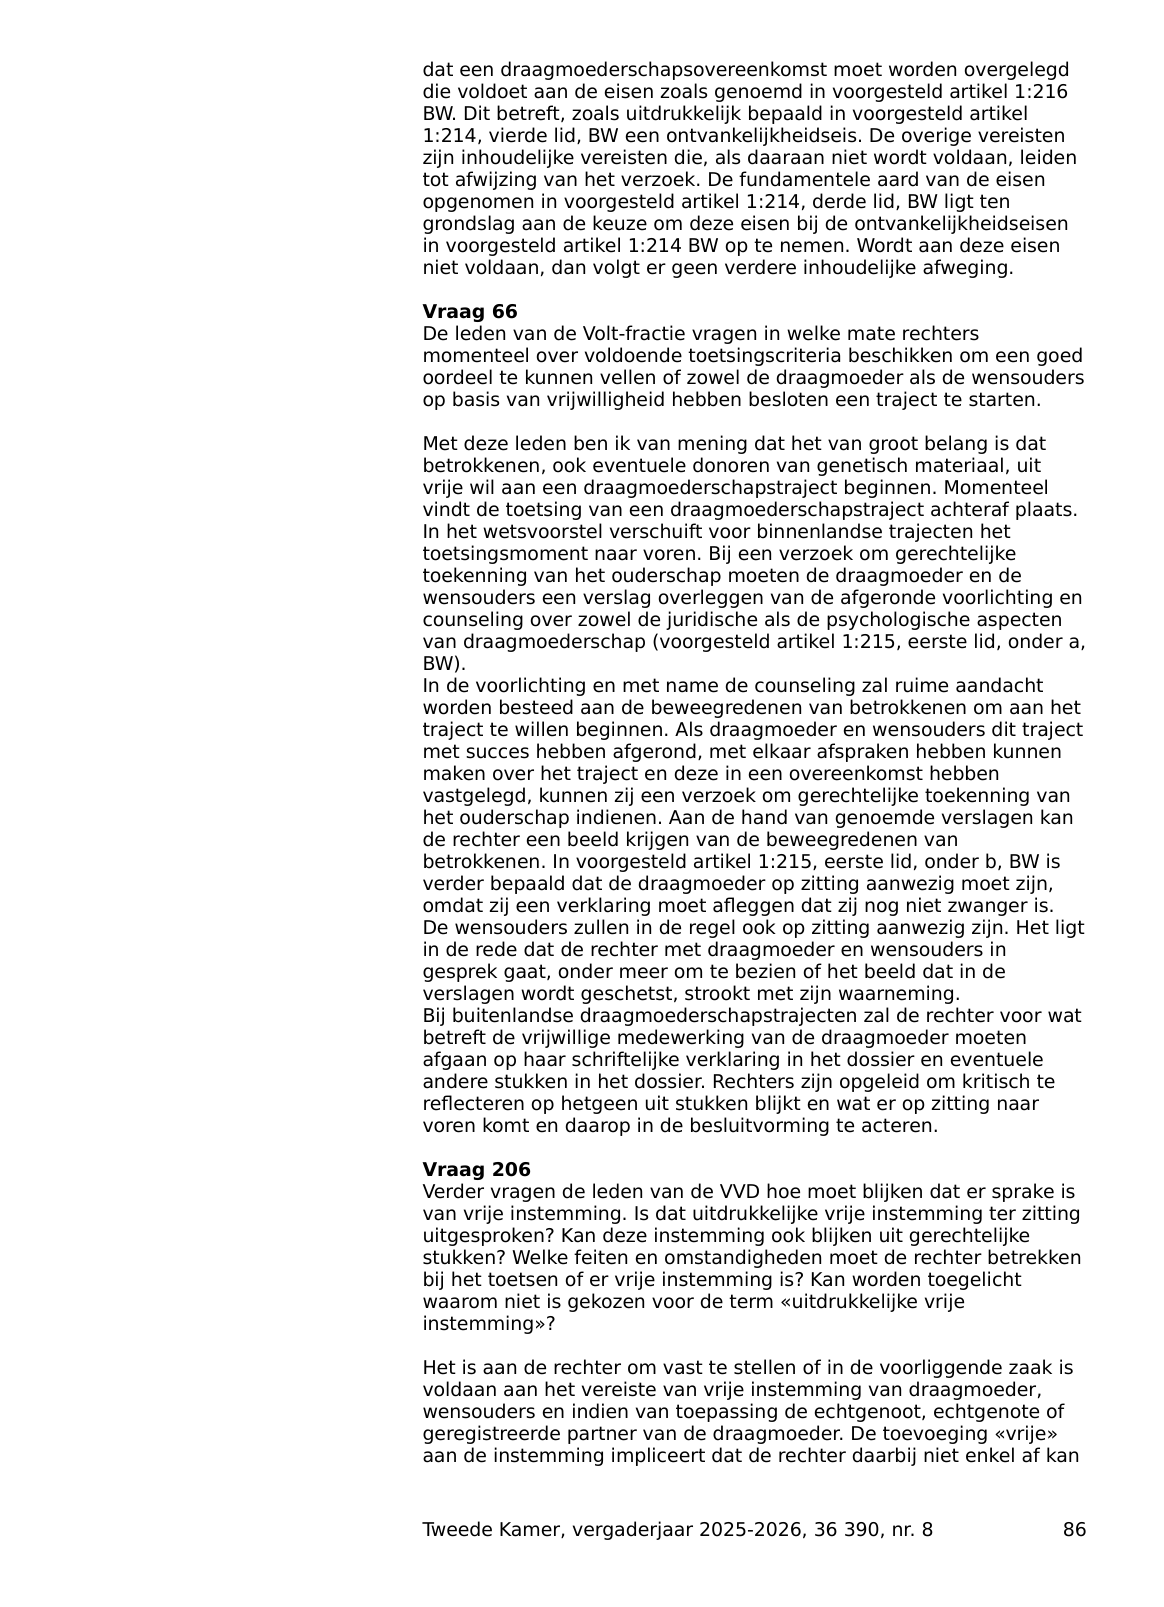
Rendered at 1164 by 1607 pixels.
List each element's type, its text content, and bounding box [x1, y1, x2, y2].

text Met deze leden ben ik van mening dat het van groot belang is dat betrokkenen, ook eventuele donoren van genetisch materiaal, uit vrije wil aan een draagmoederschapstraject beginnen. Momenteel vindt de toetsing van een draagmoederschapstraject achteraf plaats. In het wetsvoorstel verschuift voor binnenlandse trajecten het toetsingsmoment naar voren. Bij een verzoek om gerechtelijke toekenning van het ouderschap moeten de draagmoeder en de wensouders een verslag overleggen van de afgeronde voorlichting en counseling over zowel de juridische als de psychologische aspecten van draagmoederschap (voorgesteld artikel 1:215, eerste lid, onder a, BW). [422, 433, 1087, 675]
text Vraag 206 [422, 1159, 1087, 1181]
text dat een draagmoederschapsovereenkomst moet worden overgelegd die voldoet aan de eisen zoals genoemd in voorgesteld artikel 1:216 BW. Dit betreft, zoals uitdrukkelijk bepaald in voorgesteld artikel 1:214, vierde lid, BW een ontvankelijkheidseis. De overige vereisten zijn inhoudelijke vereisten die, als daaraan niet wordt voldaan, leiden tot afwijzing van het verzoek. De fundamentele aard van de eisen opgenomen in voorgesteld artikel 1:214, derde lid, BW ligt ten grondslag aan de keuze om deze eisen bij de ontvankelijkheidseisen in voorgesteld artikel 1:214 BW op te nemen. Wordt aan deze eisen niet voldaan, dan volgt er geen verdere inhoudelijke afweging. [422, 59, 1087, 279]
text Verder vragen de leden van de VVD hoe moet blijken dat er sprake is van vrije instemming. Is dat uitdrukkelijke vrije instemming ter zitting uitgesproken? Kan deze instemming ook blijken uit gerechtelijke stukken? Welke feiten en omstandigheden moet de rechter betrekken bij het toetsen of er vrije instemming is? Kan worden toegelicht waarom niet is gekozen voor de term «uitdrukkelijke vrije instemming»? [422, 1181, 1087, 1334]
text In de voorlichting en met name de counseling zal ruime aandacht worden besteed aan de beweegredenen van betrokkenen om aan het traject te willen beginnen. Als draagmoeder en wensouders dit traject met succes hebben afgerond, met elkaar afspraken hebben kunnen maken over het traject en deze in een overeenkomst hebben vastgelegd, kunnen zij een verzoek om gerechtelijke toekenning van het ouderschap indienen. Aan de hand van genoemde verslagen kan de rechter een beeld krijgen van de beweegredenen van betrokkenen. In voorgesteld artikel 1:215, eerste lid, onder b, BW is verder bepaald dat de draagmoeder op zitting aanwezig moet zijn, omdat zij een verklaring moet afleggen dat zij nog niet zwanger is. De wensouders zullen in de regel ook op zitting aanwezig zijn. Het ligt in de rede dat de rechter met draagmoeder en wensouders in gesprek gaat, onder meer om te bezien of het beeld dat in de verslagen wordt geschetst, strookt met zijn waarneming. [422, 675, 1087, 1004]
text Vraag 66 [422, 301, 1087, 323]
text Bij buitenlandse draagmoederschapstrajecten zal de rechter voor wat betreft de vrijwillige medewerking van de draagmoeder moeten afgaan op haar schriftelijke verklaring in het dossier en eventuele andere stukken in het dossier. Rechters zijn opgeleid om kritisch te reflecteren op hetgeen uit stukken blijkt en wat er op zitting naar voren komt en daarop in de besluitvorming te acteren. [422, 1004, 1087, 1136]
text Het is aan de rechter om vast te stellen of in de voorliggende zaak is voldaan aan het vereiste van vrije instemming van draagmoeder, wensouders en indien van toepassing de echtgenoot, echtgenote of geregistreerde partner van de draagmoeder. De toevoeging «vrije» aan de instemming impliceert dat de rechter daarbij niet enkel af kan [422, 1357, 1087, 1467]
text De leden van de Volt-fractie vragen in welke mate rechters momenteel over voldoende toetsingscriteria beschikken om een goed oordeel te kunnen vellen of zowel de draagmoeder als de wensouders op basis van vrijwilligheid hebben besloten een traject te starten. [422, 323, 1087, 411]
